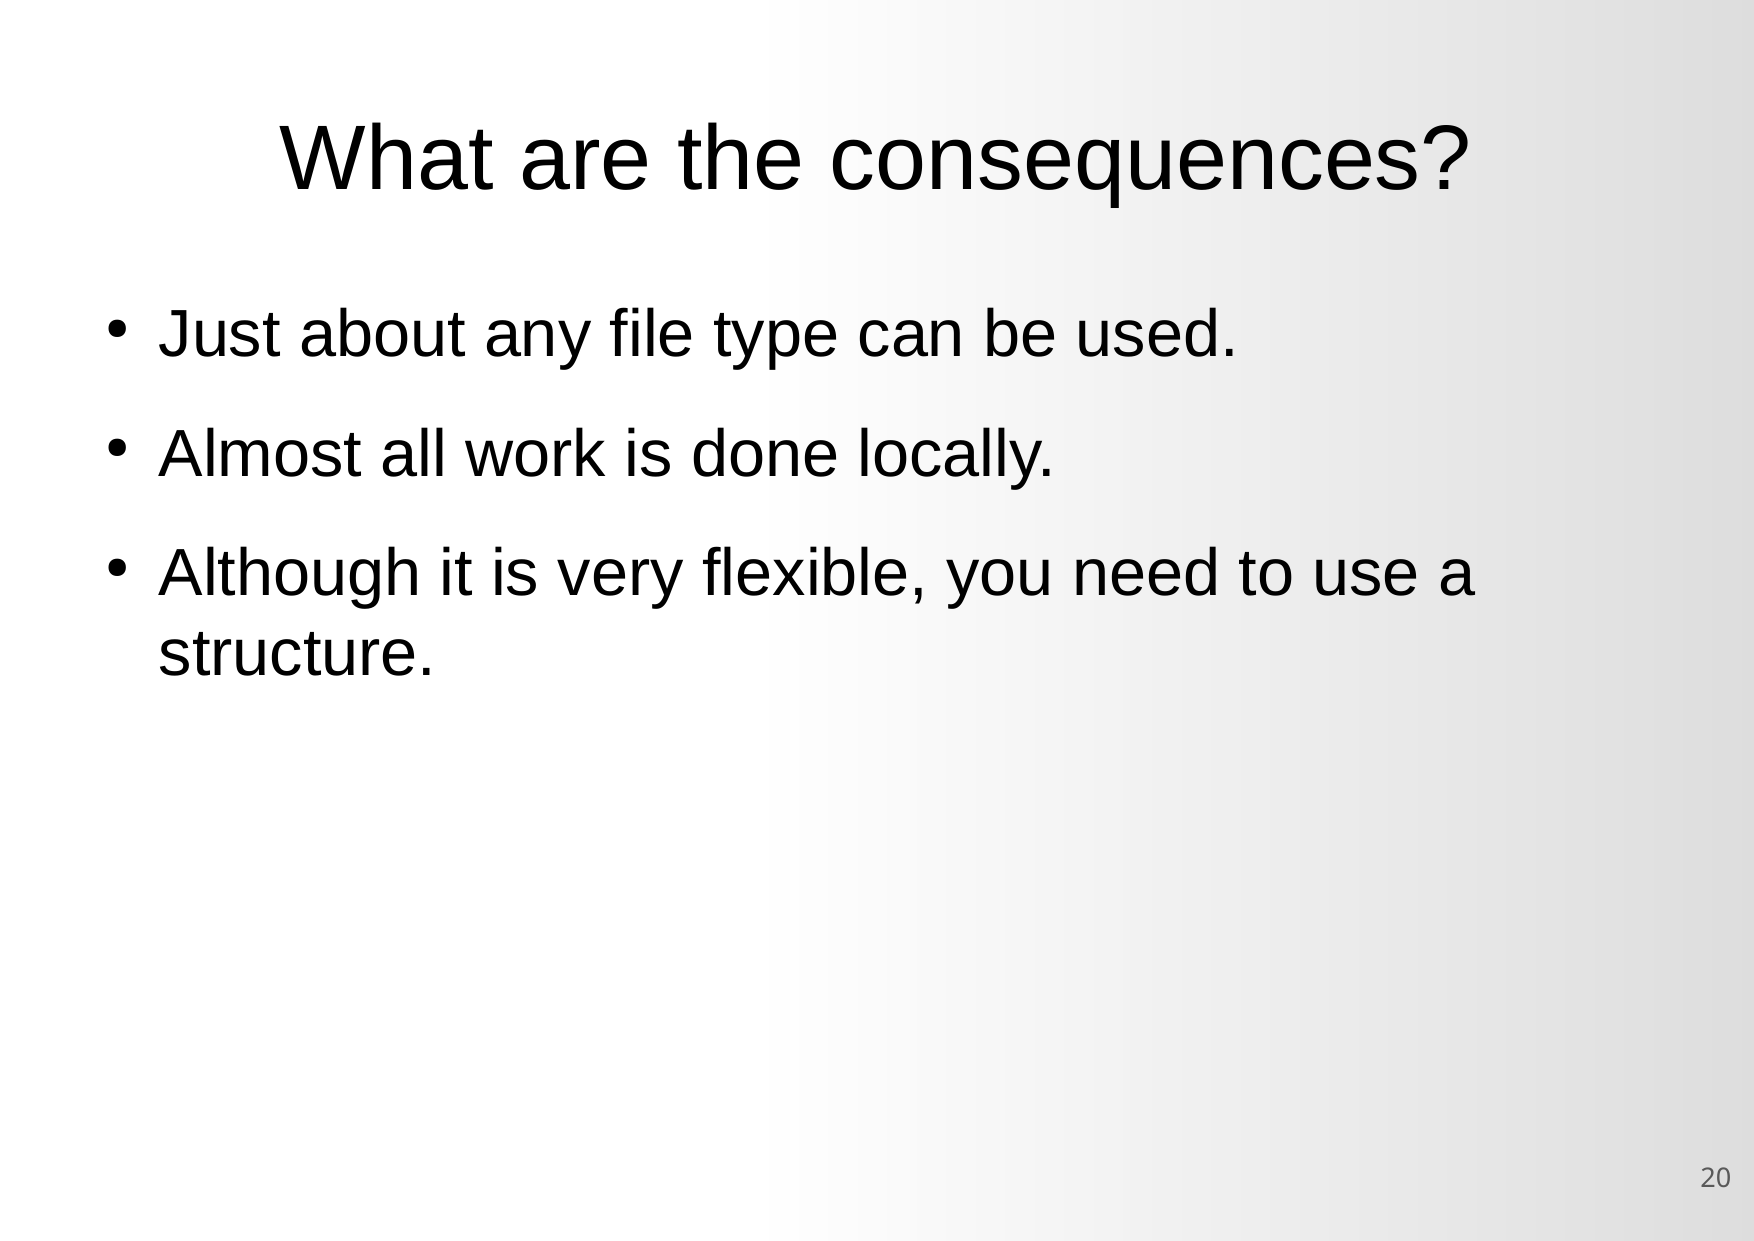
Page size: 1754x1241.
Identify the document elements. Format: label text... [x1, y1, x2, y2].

title What are the consequences? [87, 49, 1667, 257]
list Just about any file type can be used. Almost all work is done locally. Although it is very flexible, you need to use a structure. [87, 290, 1667, 1010]
slide_number [1641, 1145, 1747, 1241]
